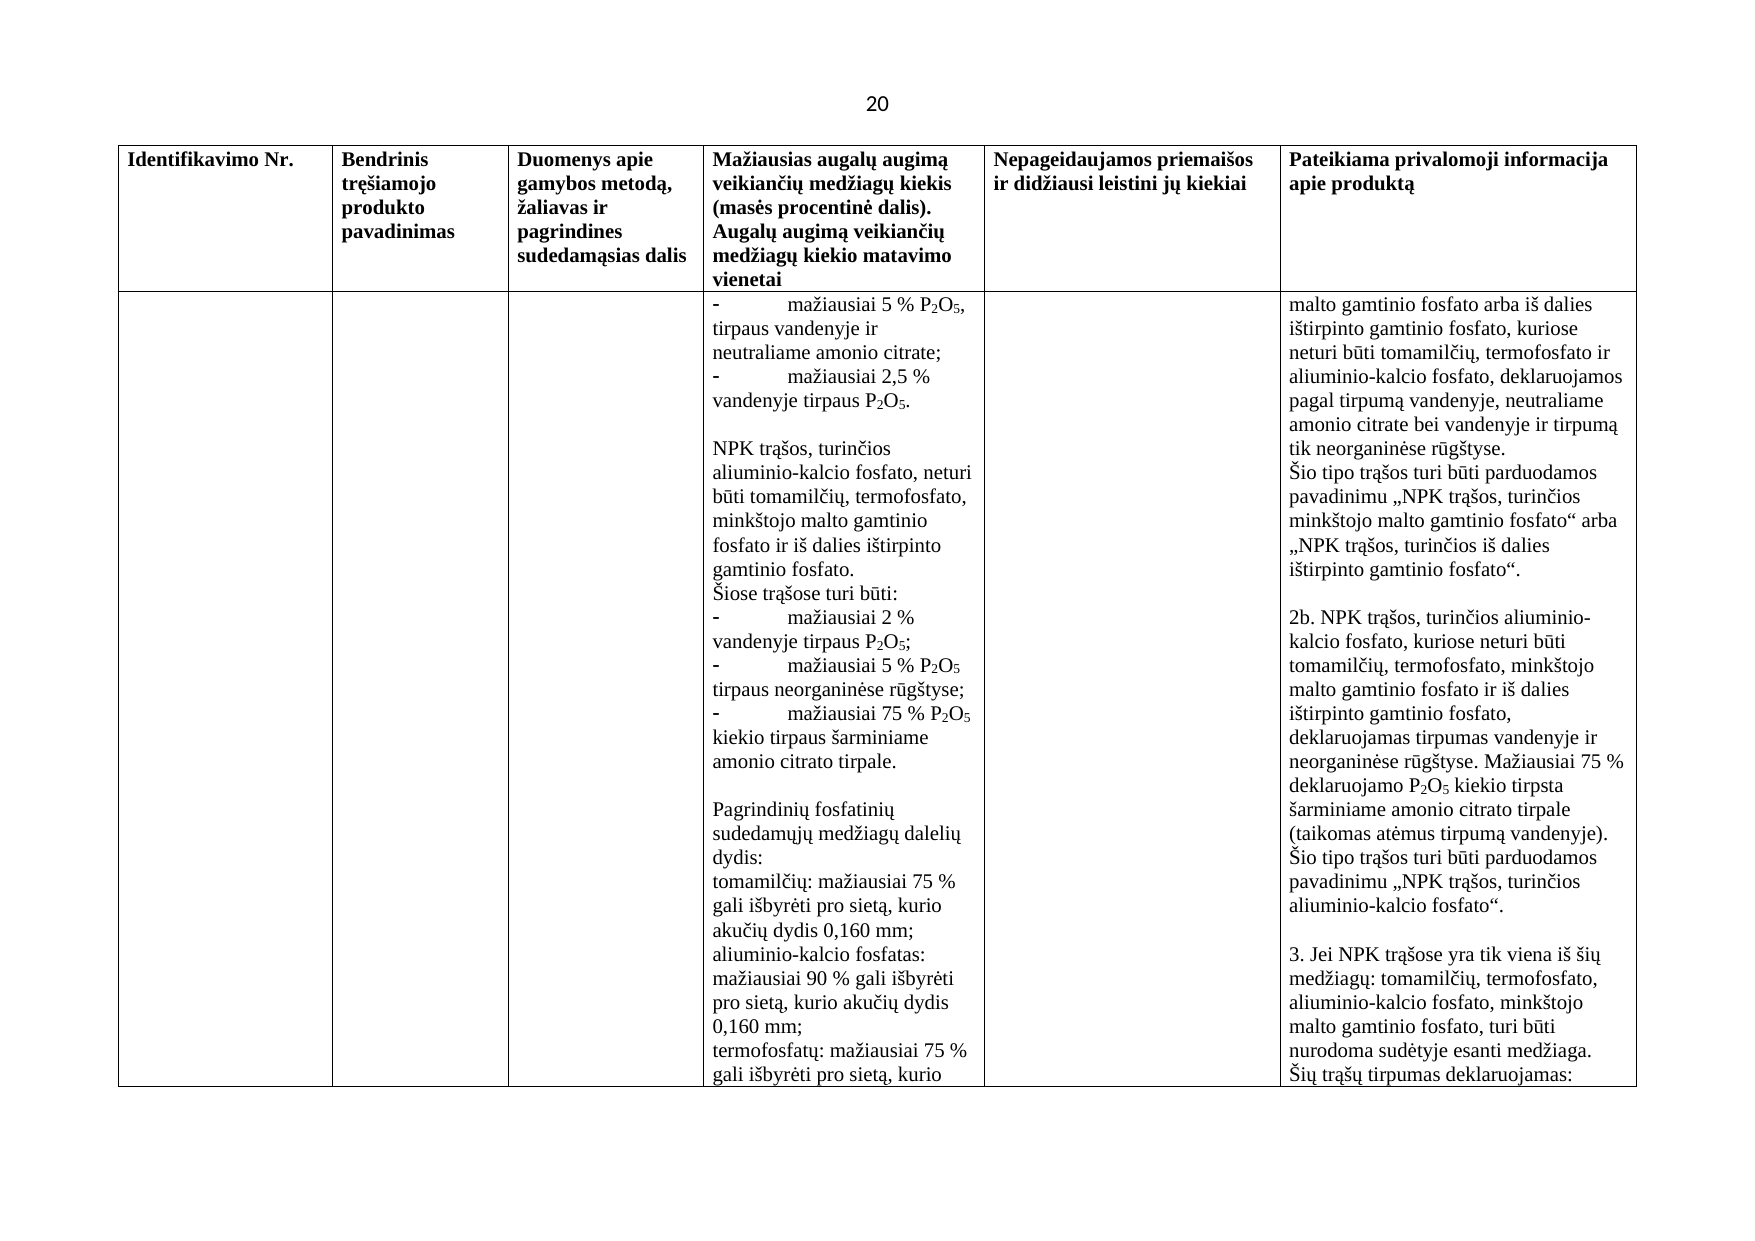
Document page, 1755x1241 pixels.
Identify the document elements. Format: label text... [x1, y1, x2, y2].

table_cell [509, 292, 703, 1086]
table_cell [119, 292, 332, 1086]
table_cell [985, 292, 1280, 1086]
table_header Identifikavimo Nr. [119, 146, 332, 291]
table_header Mažiausias augalų augimą veikiančių medžiagų kiekis (masės procentinė dalis). Augalų augimą veikiančių medžiagų kiekio matavimo vienetai [704, 146, 984, 291]
table_cell [333, 292, 508, 1086]
table_header Pateikiama privalomoji informacija apie produktą [1281, 146, 1636, 291]
table_cell  mažiausiai 5 % P2O5, tirpaus vandenyje ir neutraliame amonio citrate;  mažiausiai 2,5 % vandenyje tirpaus P2O5. NPK trąšos, turinčios aliuminio-kalcio fosfato, neturi būti tomamilčių, termofosfato, minkštojo malto gamtinio fosfato ir iš dalies ištirpinto gamtinio fosfato. Šiose trąšose turi būti:  mažiausiai 2 % vandenyje tirpaus P2O5;  mažiausiai 5 % P2O5 tirpaus neorganinėse rūgštyse;  mažiausiai 75 % P2O5 kiekio tirpaus šarminiame amonio citrato tirpale. Pagrindinių fosfatinių sudedamųjų medžiagų dalelių dydis: tomamilčių: mažiausiai 75 % gali išbyrėti pro sietą, kurio akučių dydis 0,160 mm; aliuminio-kalcio fosfatas: mažiausiai 90 % gali išbyrėti pro sietą, kurio akučių dydis 0,160 mm; termofosfatų: mažiausiai 75 % gali išbyrėti pro sietą, kurio [704, 292, 984, 1086]
table_header Bendrinis tręšiamojo produkto pavadinimas [333, 146, 508, 291]
table_cell malto gamtinio fosfato arba iš dalies ištirpinto gamtinio fosfato, kuriose neturi būti tomamilčių, termofosfato ir aliuminio-kalcio fosfato, deklaruojamos pagal tirpumą vandenyje, neutraliame amonio citrate bei vandenyje ir tirpumą tik neorganinėse rūgštyse. Šio tipo trąšos turi būti parduodamos pavadinimu „NPK trąšos, turinčios minkštojo malto gamtinio fosfato“ arba „NPK trąšos, turinčios iš dalies ištirpinto gamtinio fosfato“. 2b. NPK trąšos, turinčios aliuminio-kalcio fosfato, kuriose neturi būti tomamilčių, termofosfato, minkštojo malto gamtinio fosfato ir iš dalies ištirpinto gamtinio fosfato, deklaruojamas tirpumas vandenyje ir neorganinėse rūgštyse. Mažiausiai 75 % deklaruojamo P2O5 kiekio tirpsta šarminiame amonio citrato tirpale (taikomas atėmus tirpumą vandenyje). Šio tipo trąšos turi būti parduodamos pavadinimu „NPK trąšos, turinčios aliuminio-kalcio fosfato“. 3. Jei NPK trąšose yra tik viena iš šių medžiagų: tomamilčių, termofosfato, aliuminio-kalcio fosfato, minkštojo malto gamtinio fosfato, turi būti nurodoma sudėtyje esanti medžiaga. Šių trąšų tirpumas deklaruojamas: [1281, 292, 1636, 1086]
table_header Nepageidaujamos priemaišos ir didžiausi leistini jų kiekiai [985, 146, 1280, 291]
table_header Duomenys apie gamybos metodą, žaliavas ir pagrindines sudedamąsias dalis [509, 146, 703, 291]
